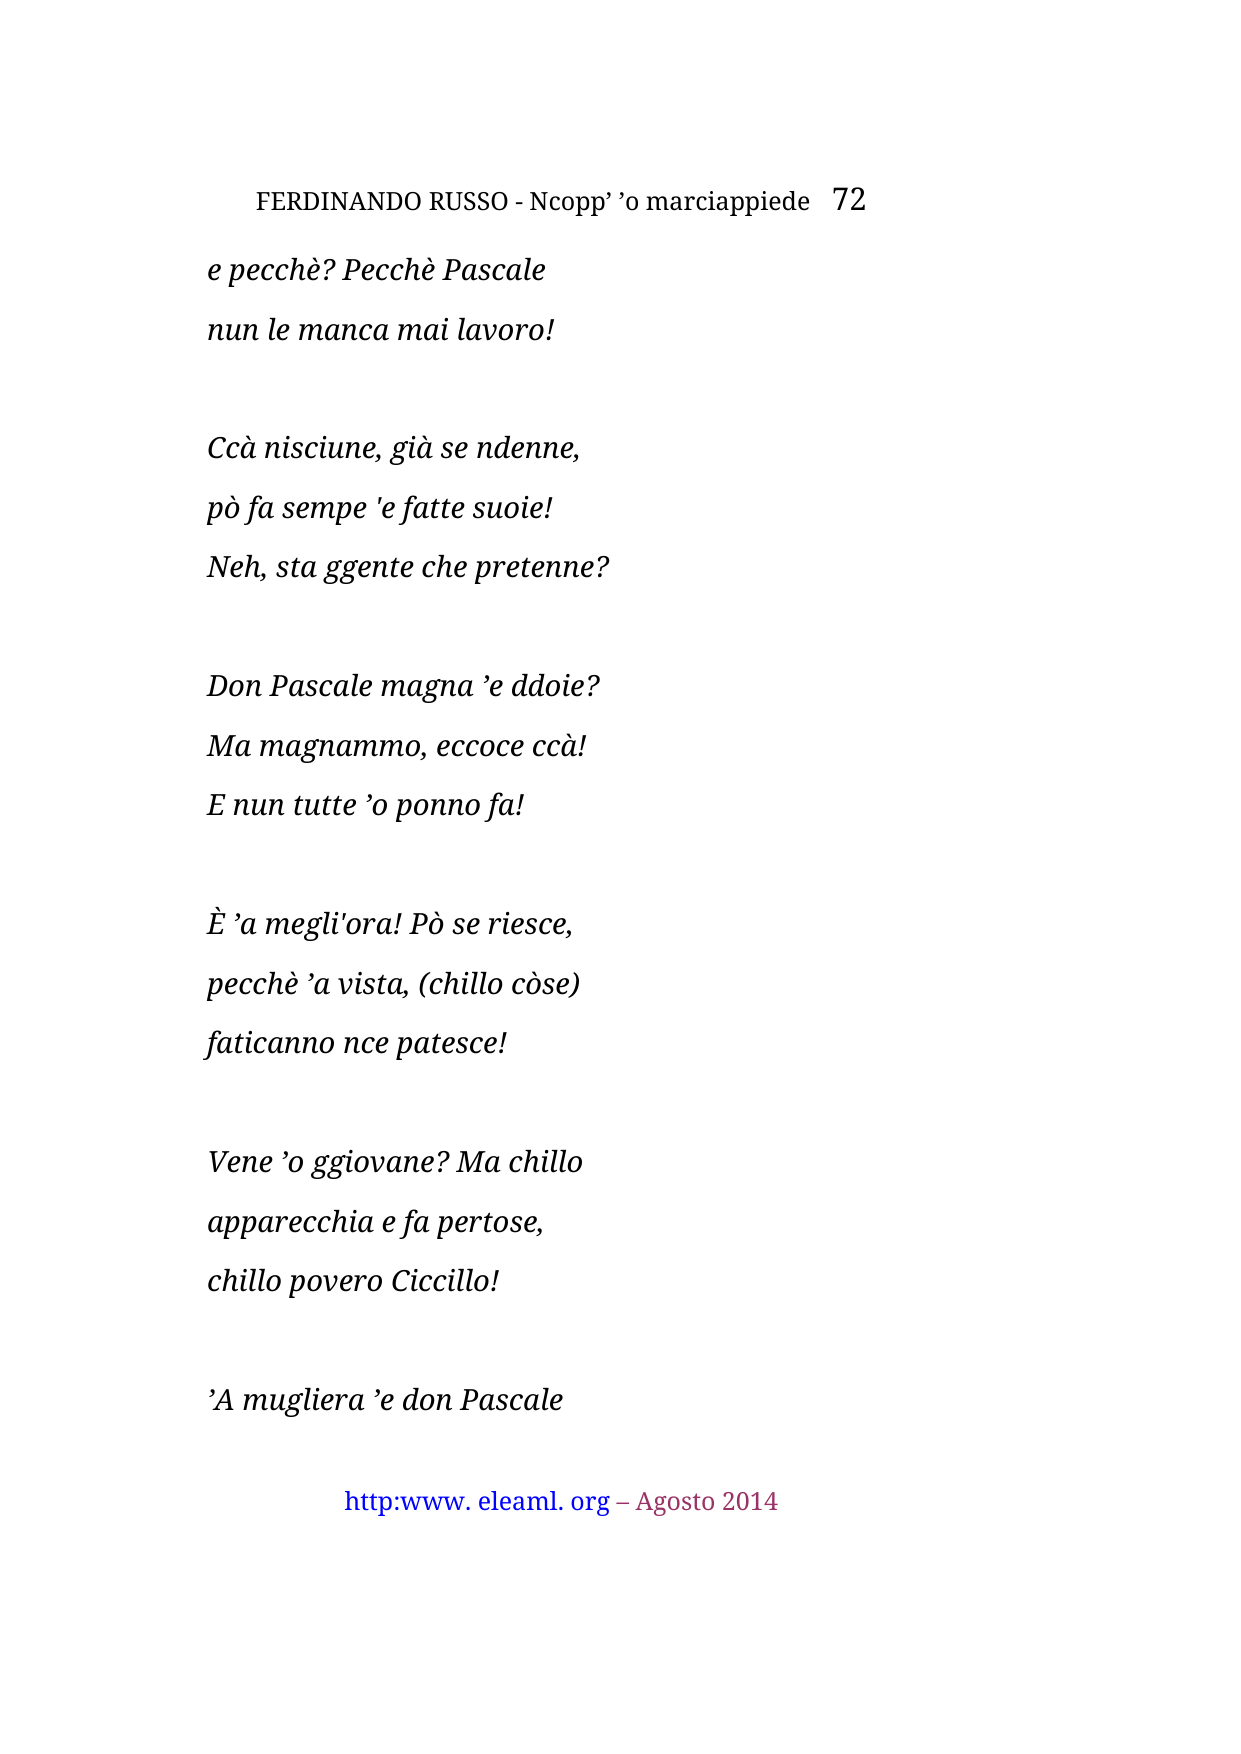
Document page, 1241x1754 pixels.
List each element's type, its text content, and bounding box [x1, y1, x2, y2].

text Ma magnammo, eccoce ccà! [177, 725, 945, 765]
text apparecchia e fa pertose, [177, 1201, 945, 1241]
text e pecchè? Pecchè Pascale [177, 249, 945, 289]
text Neh, sta ggente che pretenne? [177, 547, 945, 586]
text Don Pascale magna ’e ddoie? [177, 666, 945, 705]
text Vene ’o ggiovane? Ma chillo [177, 1141, 945, 1181]
text faticanno nce patesce! [177, 1022, 945, 1062]
text E nun tutte ’o ponno fa! [177, 784, 945, 824]
text pecchè ’a vista, (chillo còse) [177, 963, 945, 1003]
text È ’a megli'ora! Pò se riesce, [177, 903, 945, 943]
text nun le manca mai lavoro! [177, 309, 945, 348]
text pò fa sempe 'e fatte suoie! [177, 487, 945, 527]
text ’A mugliera ’e don Pascale [177, 1379, 945, 1419]
text chillo povero Ciccillo! [177, 1260, 945, 1300]
text Ccà nisciune, già se ndenne, [177, 428, 945, 467]
